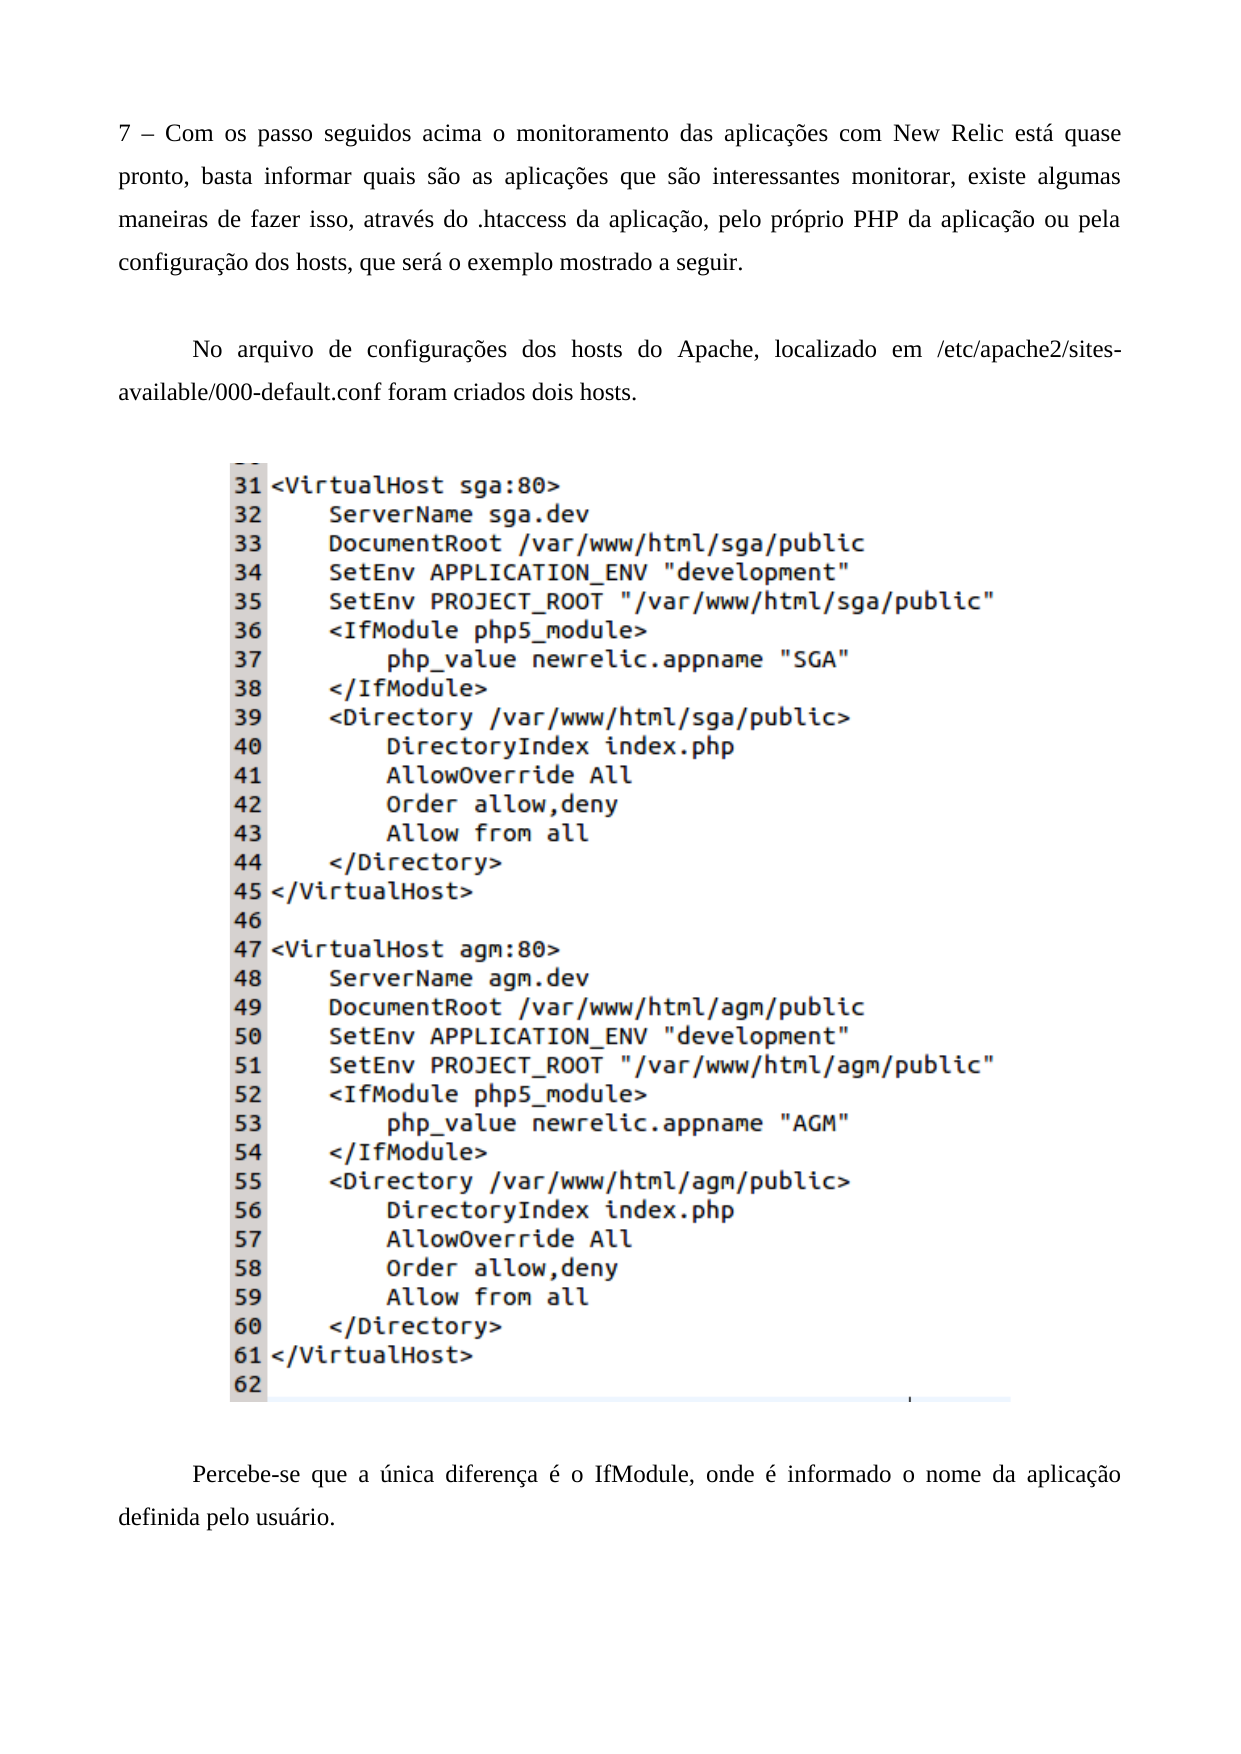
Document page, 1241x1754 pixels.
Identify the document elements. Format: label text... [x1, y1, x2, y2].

picture [229, 463, 1011, 1402]
text 7 – Com os passo seguidos acima o monitoramento das aplicações com New Relic está quase pronto, basta informar quais são as aplicações que são interessantes monitorar, existe algumas maneiras de fazer isso, através do .htaccess da aplicação, pelo próprio PHP da aplicação ou pela configuração dos hosts, que será o exemplo mostrado a seguir. [118, 118, 1122, 276]
text Percebe-se que a única diferença é o IfModule, onde é informado o nome da aplicação definida pelo usuário. [118, 1459, 1122, 1531]
text No arquivo de configurações dos hosts do Apache, localizado em /etc/apache2/sites-available/000-default.conf foram criados dois hosts. [118, 334, 1122, 406]
